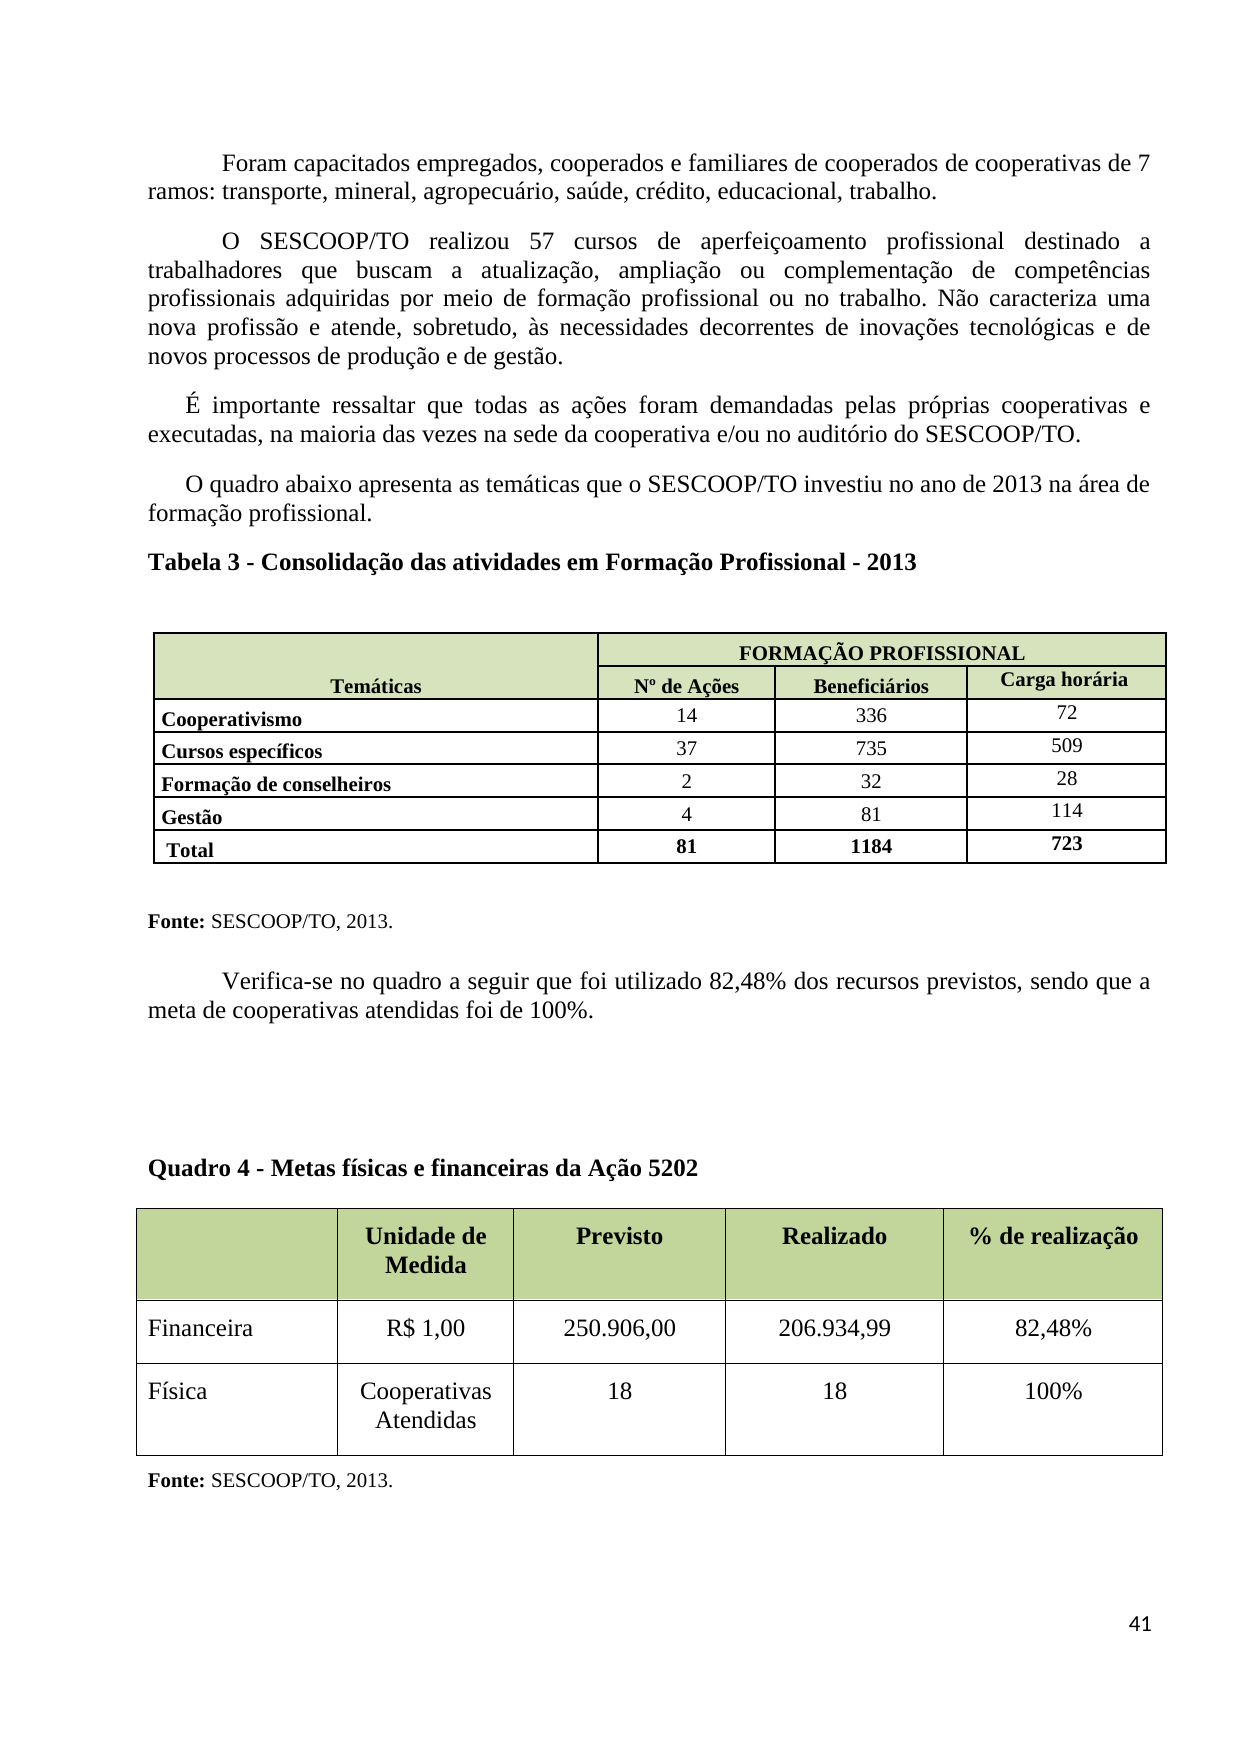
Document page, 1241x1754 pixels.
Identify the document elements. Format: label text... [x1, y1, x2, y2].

text Verifica-se no quadro a seguir que foi utilizado 82,48% dos recursos previstos, sendo que a meta de cooperativas atendidas foi de 100%. [148, 966, 1152, 1024]
table_cell Física [137, 1364, 337, 1454]
table_cell 735 [776, 733, 966, 763]
table_header Realizado [726, 1209, 943, 1299]
table_cell Financeira [137, 1301, 337, 1363]
table_cell 18 [726, 1364, 943, 1454]
table_cell 18 [514, 1364, 725, 1454]
table_header FORMAÇÃO PROFISSIONAL [599, 634, 1165, 665]
table_cell 2 [599, 765, 774, 796]
text Foram capacitados empregados, cooperados e familiares de cooperados de cooperativas de 7 ramos: transporte, mineral, agropecuário, saúde, crédito, educacional, trabalho. [148, 148, 1152, 205]
text Fonte: SESCOOP/TO, 2013. [148, 1468, 1152, 1492]
table_cell Total [155, 831, 597, 862]
table_cell 37 [599, 733, 774, 763]
table_cell Gestão [155, 798, 597, 829]
table_cell 100% [944, 1364, 1162, 1454]
table_cell 206.934,99 [726, 1301, 943, 1363]
table_cell 4 [599, 798, 774, 829]
table_cell Formação de conselheiros [155, 765, 597, 796]
table_cell Cooperativismo [155, 700, 597, 731]
table_header Unidade de Medida [338, 1209, 513, 1299]
table_cell 82,48% [944, 1301, 1162, 1363]
text O SESCOOP/TO realizou 57 cursos de aperfeiçoamento profissional destinado a trabalhadores que buscam a atualização, ampliação ou complementação de competências profissionais adquiridas por meio de formação profissional ou no trabalho. Não caracteriza uma nova profissão e atende, sobretudo, às necessidades decorrentes de inovações tecnológicas e de novos processos de produção e de gestão. [148, 226, 1152, 370]
text Quadro 4 - Metas físicas e financeiras da Ação 5202 [148, 1153, 1152, 1181]
table_cell Cursos específicos [155, 733, 597, 763]
table_cell 14 [599, 700, 774, 731]
table_cell 114 [968, 798, 1165, 829]
table_cell 250.906,00 [514, 1301, 725, 1363]
table_cell 723 [968, 831, 1165, 862]
table_cell 336 [776, 700, 966, 731]
table_cell 509 [968, 733, 1165, 763]
text O quadro abaixo apresenta as temáticas que o SESCOOP/TO investiu no ano de 2013 na área de formação profissional. [148, 469, 1152, 526]
table_cell 81 [599, 831, 774, 862]
table_cell 32 [776, 765, 966, 796]
table_header Temáticas [155, 634, 597, 698]
table_cell 81 [776, 798, 966, 829]
table_cell 1184 [776, 831, 966, 862]
table_header [137, 1209, 337, 1299]
table_cell Cooperativas Atendidas [338, 1364, 513, 1454]
table_cell Beneficiários [776, 667, 966, 698]
table_cell 28 [968, 765, 1165, 796]
text Fonte: SESCOOP/TO, 2013. [148, 909, 1152, 933]
text Tabela 3 - Consolidação das atividades em Formação Profissional - 2013 [148, 547, 1152, 576]
table_header % de realização [944, 1209, 1162, 1299]
text É importante ressaltar que todas as ações foram demandadas pelas próprias cooperativas e executadas, na maioria das vezes na sede da cooperativa e/ou no auditório do SESCOOP/TO. [148, 391, 1152, 448]
table_cell 72 [968, 700, 1165, 731]
table_cell R$ 1,00 [338, 1301, 513, 1363]
table_cell Nº de Ações [599, 667, 774, 698]
table_header Previsto [514, 1209, 725, 1299]
table_cell Carga horária [968, 667, 1165, 698]
